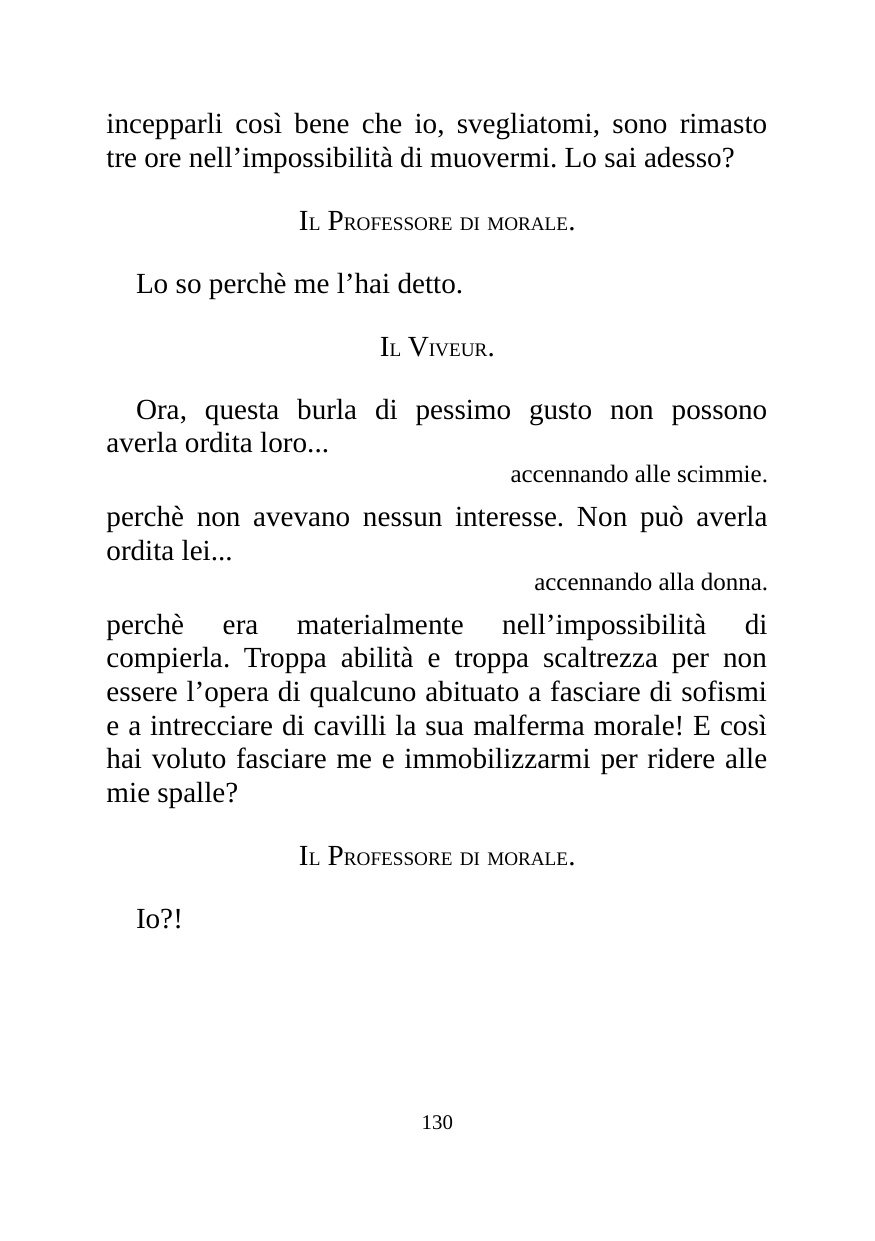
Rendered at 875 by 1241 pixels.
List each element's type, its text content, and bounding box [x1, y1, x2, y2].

text accennando alle scimmie. [431, 459, 768, 488]
text Ora, questa burla di pessimo gusto non possono averla ordita loro... [106, 392, 768, 459]
text Il Viveur. [106, 329, 768, 362]
text perchè non avevano nessun interesse. Non può averla ordita lei... [106, 499, 768, 567]
text incepparli così bene che io, svegliatomi, sono rimasto tre ore nell’impossibilità di muovermi. Lo sai adesso? [106, 106, 768, 173]
text Il Professore di morale. [106, 838, 768, 871]
text Lo so perchè me l’hai detto. [106, 266, 768, 299]
text perchè era materialmente nell’impossibilità di compierla. Troppa abilità e troppa scaltrezza per non essere l’opera di qualcuno abituato a fasciare di sofismi e a intrecciare di cavilli la sua malferma morale! E così hai voluto fasciare me e immobilizzarmi per ridere alle mie spalle? [106, 607, 768, 808]
text Io?! [106, 901, 768, 934]
text Il Professore di morale. [106, 203, 768, 236]
text accennando alla donna. [431, 567, 768, 595]
